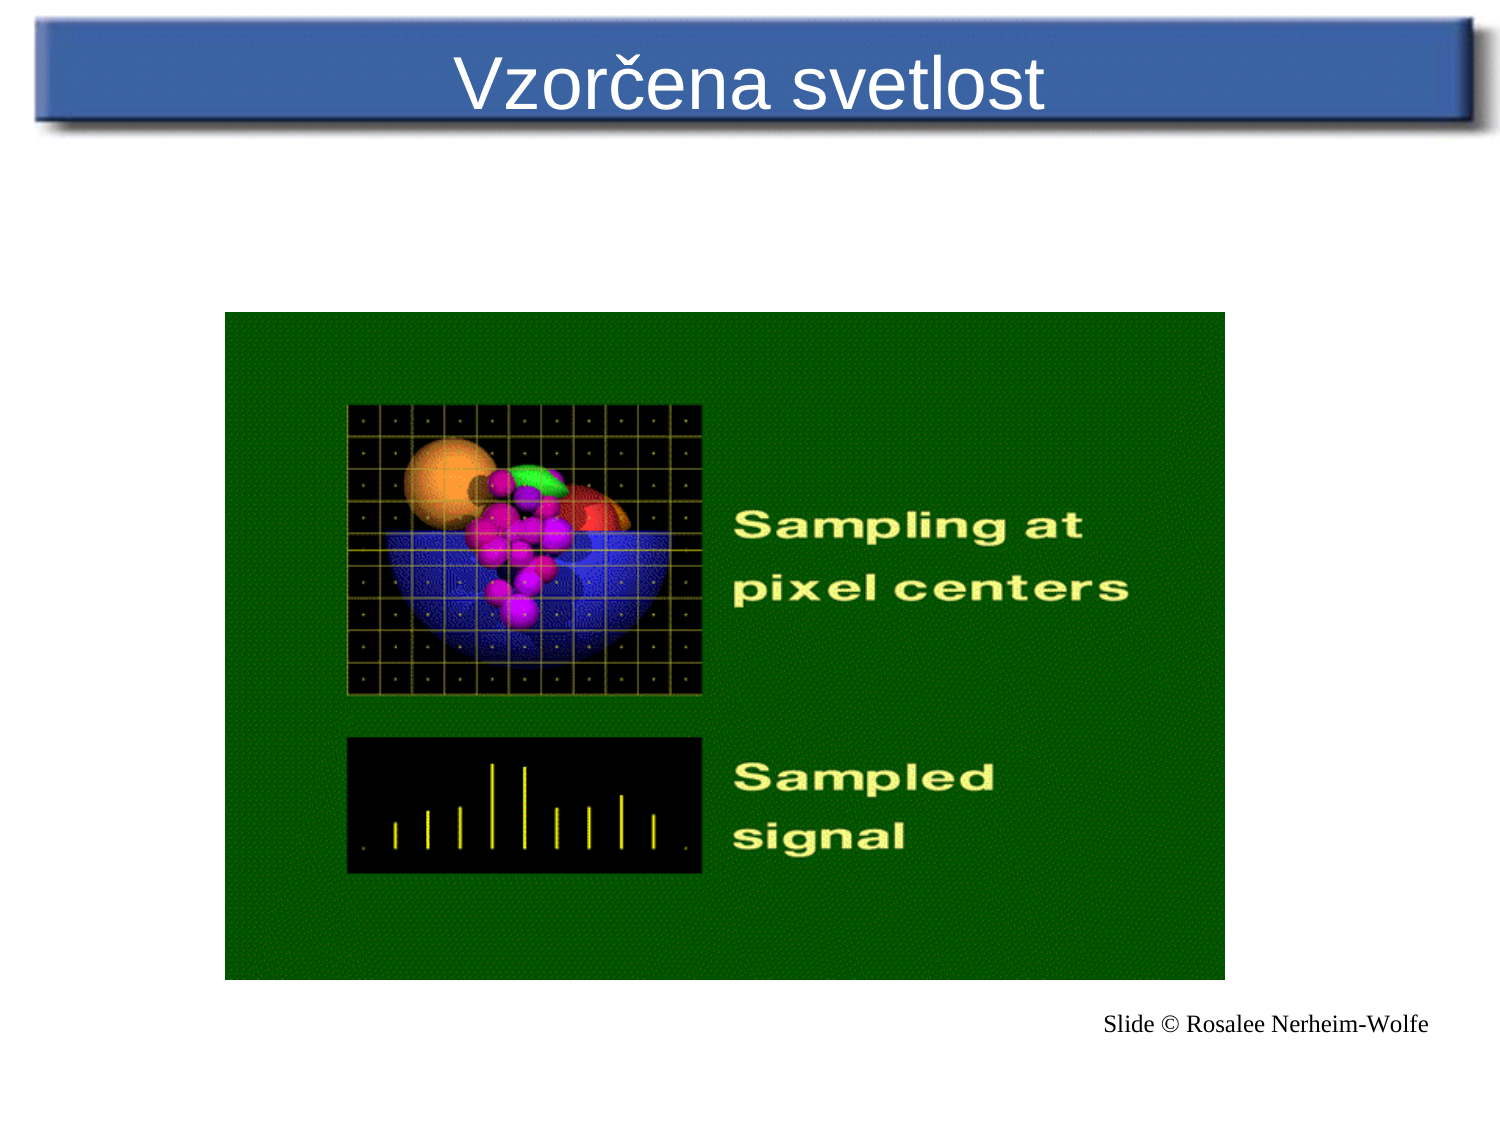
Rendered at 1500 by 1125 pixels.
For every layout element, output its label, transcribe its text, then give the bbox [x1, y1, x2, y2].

text_box Slide © Rosalee Nerheim-Wolfe [1088, 999, 1445, 1046]
picture [225, 312, 1225, 980]
picture [33, 14, 1500, 141]
title Vzorčena svetlost [75, 26, 1426, 133]
